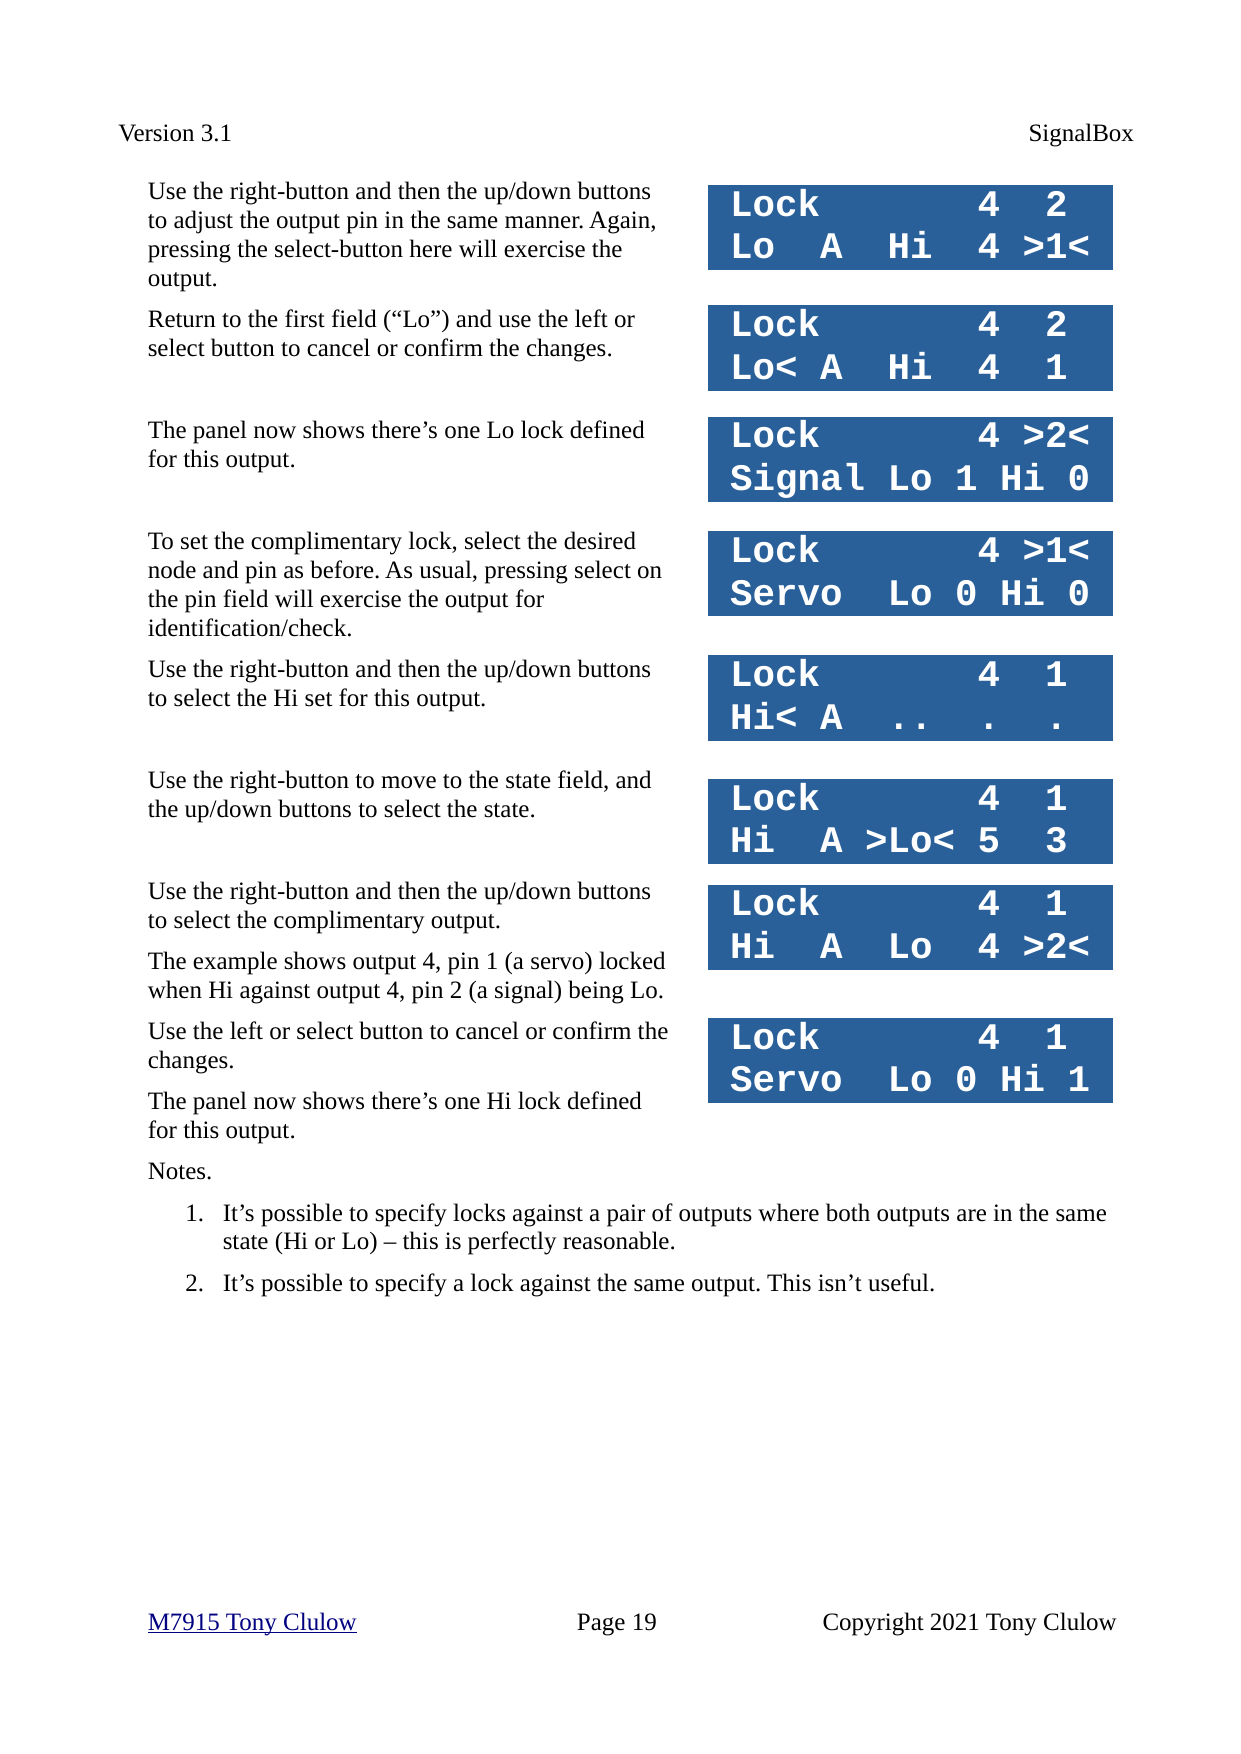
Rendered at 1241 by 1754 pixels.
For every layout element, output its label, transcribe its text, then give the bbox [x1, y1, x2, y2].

text The panel now shows there’s one Lo lock defined for this output. [148, 415, 1134, 473]
text Use the right-button and then the up/down buttons to adjust the output pin in the same manner. Again, pressing the select-button here will exercise the output. [148, 176, 1134, 291]
text Return to the first field (“Lo”) and use the left or select button to cancel or confirm the changes. [148, 304, 1134, 361]
text To set the complimentary lock, select the desired node and pin as before. As usual, pressing select on the pin field will exercise the output for identification/check. [148, 526, 1134, 641]
text The panel now shows there’s one Hi lock defined for this output. [148, 1086, 1134, 1144]
text Use the right-button and then the up/down buttons to select the Hi set for this output. [148, 654, 1134, 711]
list It’s possible to specify locks against a pair of outputs where both outputs are in the same state (Hi or Lo) – this is perfectly reasonable. [185, 1198, 1134, 1255]
text Notes. [148, 1156, 1134, 1185]
list It’s possible to specify a lock against the same output. This isn’t useful. [185, 1268, 1134, 1296]
text Use the left or select button to cancel or confirm the changes. [148, 1016, 1134, 1074]
text Use the right-button to move to the state field, and the up/down buttons to select the state. [148, 765, 1134, 823]
text Use the right-button and then the up/down buttons to select the complimentary output. [148, 876, 1134, 934]
text The example shows output 4, pin 1 (a servo) locked when Hi against output 4, pin 2 (a signal) being Lo. [148, 946, 1134, 1004]
